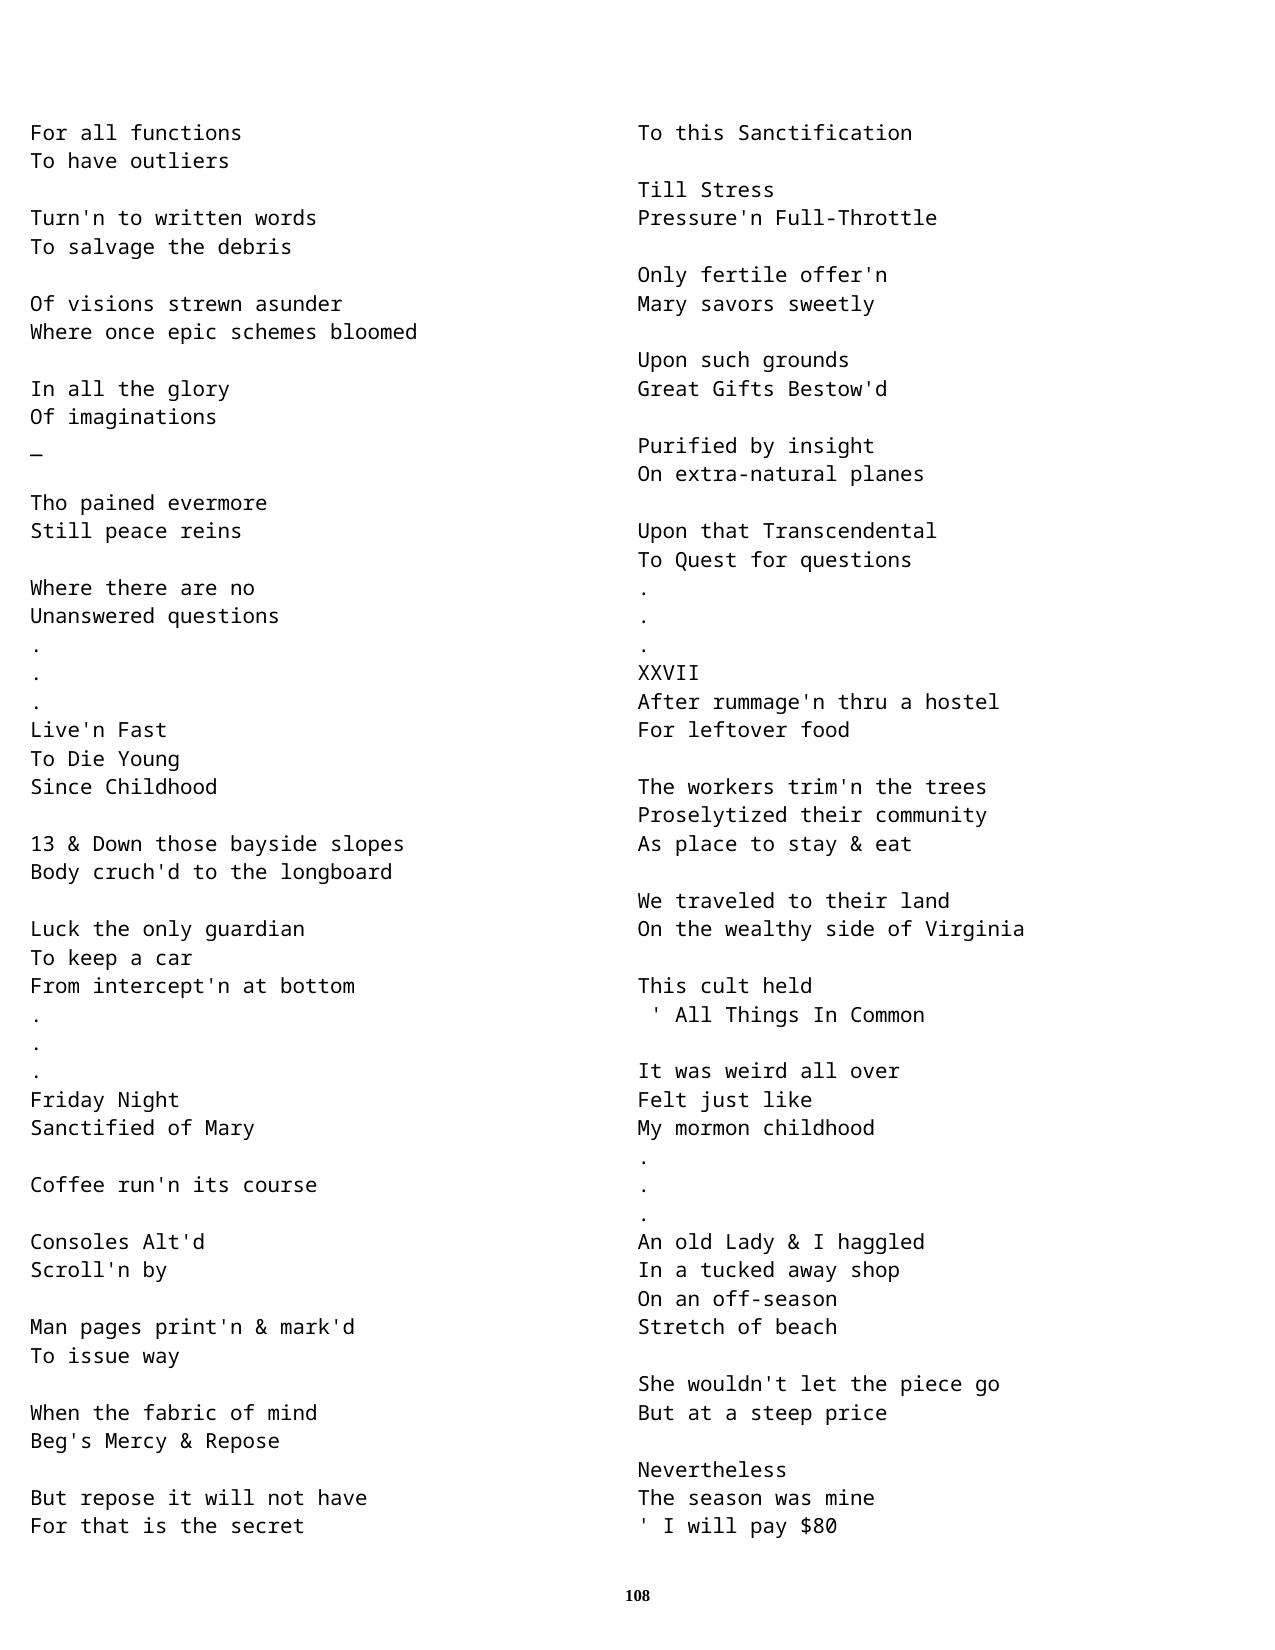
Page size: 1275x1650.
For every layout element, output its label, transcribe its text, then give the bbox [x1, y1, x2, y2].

text Great Gifts Bestow'd [637, 374, 1245, 402]
text Till Stress [637, 175, 1245, 203]
text . [637, 1199, 1245, 1227]
text After rummage'n thru a hostel [637, 687, 1245, 715]
text Unanswered questions [30, 602, 637, 630]
text Where once epic schemes bloomed [30, 317, 637, 346]
text Felt just like [637, 1085, 1245, 1113]
text . [30, 1028, 637, 1057]
text To issue way [30, 1341, 637, 1369]
text . [30, 1000, 637, 1028]
text XXVII [637, 658, 1245, 687]
text The season was mine [637, 1483, 1245, 1512]
text When the fabric of mind [30, 1398, 637, 1426]
text An old Lady & I haggled [637, 1227, 1245, 1256]
text Only fertile offer'n [637, 260, 1245, 289]
text Coffee run'n its course [30, 1170, 637, 1199]
text Beg's Mercy & Repose [30, 1426, 637, 1455]
text My mormon childhood [637, 1113, 1245, 1142]
text ' I will pay $80 [637, 1512, 1245, 1540]
text Since Childhood [30, 772, 637, 801]
text Scroll'n by [30, 1256, 637, 1284]
text Still peace reins [30, 516, 637, 545]
text To have outliers [30, 147, 637, 175]
text In all the glory [30, 374, 637, 402]
text To this Sanctification [637, 118, 1245, 147]
text To Quest for questions [637, 545, 1245, 573]
text Upon that Transcendental [637, 516, 1245, 545]
text To Die Young [30, 744, 637, 772]
text Nevertheless [637, 1455, 1245, 1483]
text But at a steep price [637, 1398, 1245, 1426]
text As place to stay & eat [637, 829, 1245, 857]
text Consoles Alt'd [30, 1227, 637, 1256]
text On extra-natural planes [637, 459, 1245, 488]
text For that is the secret [30, 1512, 637, 1540]
text Sanctified of Mary [30, 1113, 637, 1142]
text She wouldn't let the piece go [637, 1369, 1245, 1398]
text For all functions [30, 118, 637, 147]
text On an off-season [637, 1284, 1245, 1312]
text Pressure'n Full-Throttle [637, 203, 1245, 232]
text Purified by insight [637, 431, 1245, 459]
text Upon such grounds [637, 346, 1245, 374]
text Where there are no [30, 573, 637, 602]
text Turn'n to written words [30, 203, 637, 232]
text . [637, 1142, 1245, 1170]
text We traveled to their land [637, 886, 1245, 914]
text Live'n Fast [30, 715, 637, 744]
text . [637, 602, 1245, 630]
text In a tucked away shop [637, 1256, 1245, 1284]
text To keep a car [30, 943, 637, 971]
text 13 & Down those bayside slopes [30, 829, 637, 857]
text But repose it will not have [30, 1483, 637, 1512]
text The workers trim'n the trees [637, 772, 1245, 801]
text . [30, 687, 637, 715]
text _ [30, 431, 637, 459]
text Stretch of beach [637, 1312, 1245, 1341]
text For leftover food [637, 715, 1245, 744]
text . [637, 630, 1245, 658]
text From intercept'n at bottom [30, 971, 637, 1000]
text To salvage the debris [30, 232, 637, 260]
text On the wealthy side of Virginia [637, 914, 1245, 943]
text . [30, 1057, 637, 1085]
text Proselytized their community [637, 801, 1245, 829]
text Of imaginations [30, 402, 637, 431]
text This cult held [637, 971, 1245, 1000]
text Friday Night [30, 1085, 637, 1113]
text . [30, 630, 637, 658]
text ' All Things In Common [637, 1000, 1245, 1028]
text . [637, 573, 1245, 602]
text . [30, 658, 637, 687]
text Luck the only guardian [30, 914, 637, 943]
text Of visions strewn asunder [30, 289, 637, 317]
text It was weird all over [637, 1057, 1245, 1085]
text Mary savors sweetly [637, 289, 1245, 317]
text Body cruch'd to the longboard [30, 857, 637, 886]
text Tho pained evermore [30, 488, 637, 516]
text Man pages print'n & mark'd [30, 1312, 637, 1341]
text . [637, 1170, 1245, 1199]
